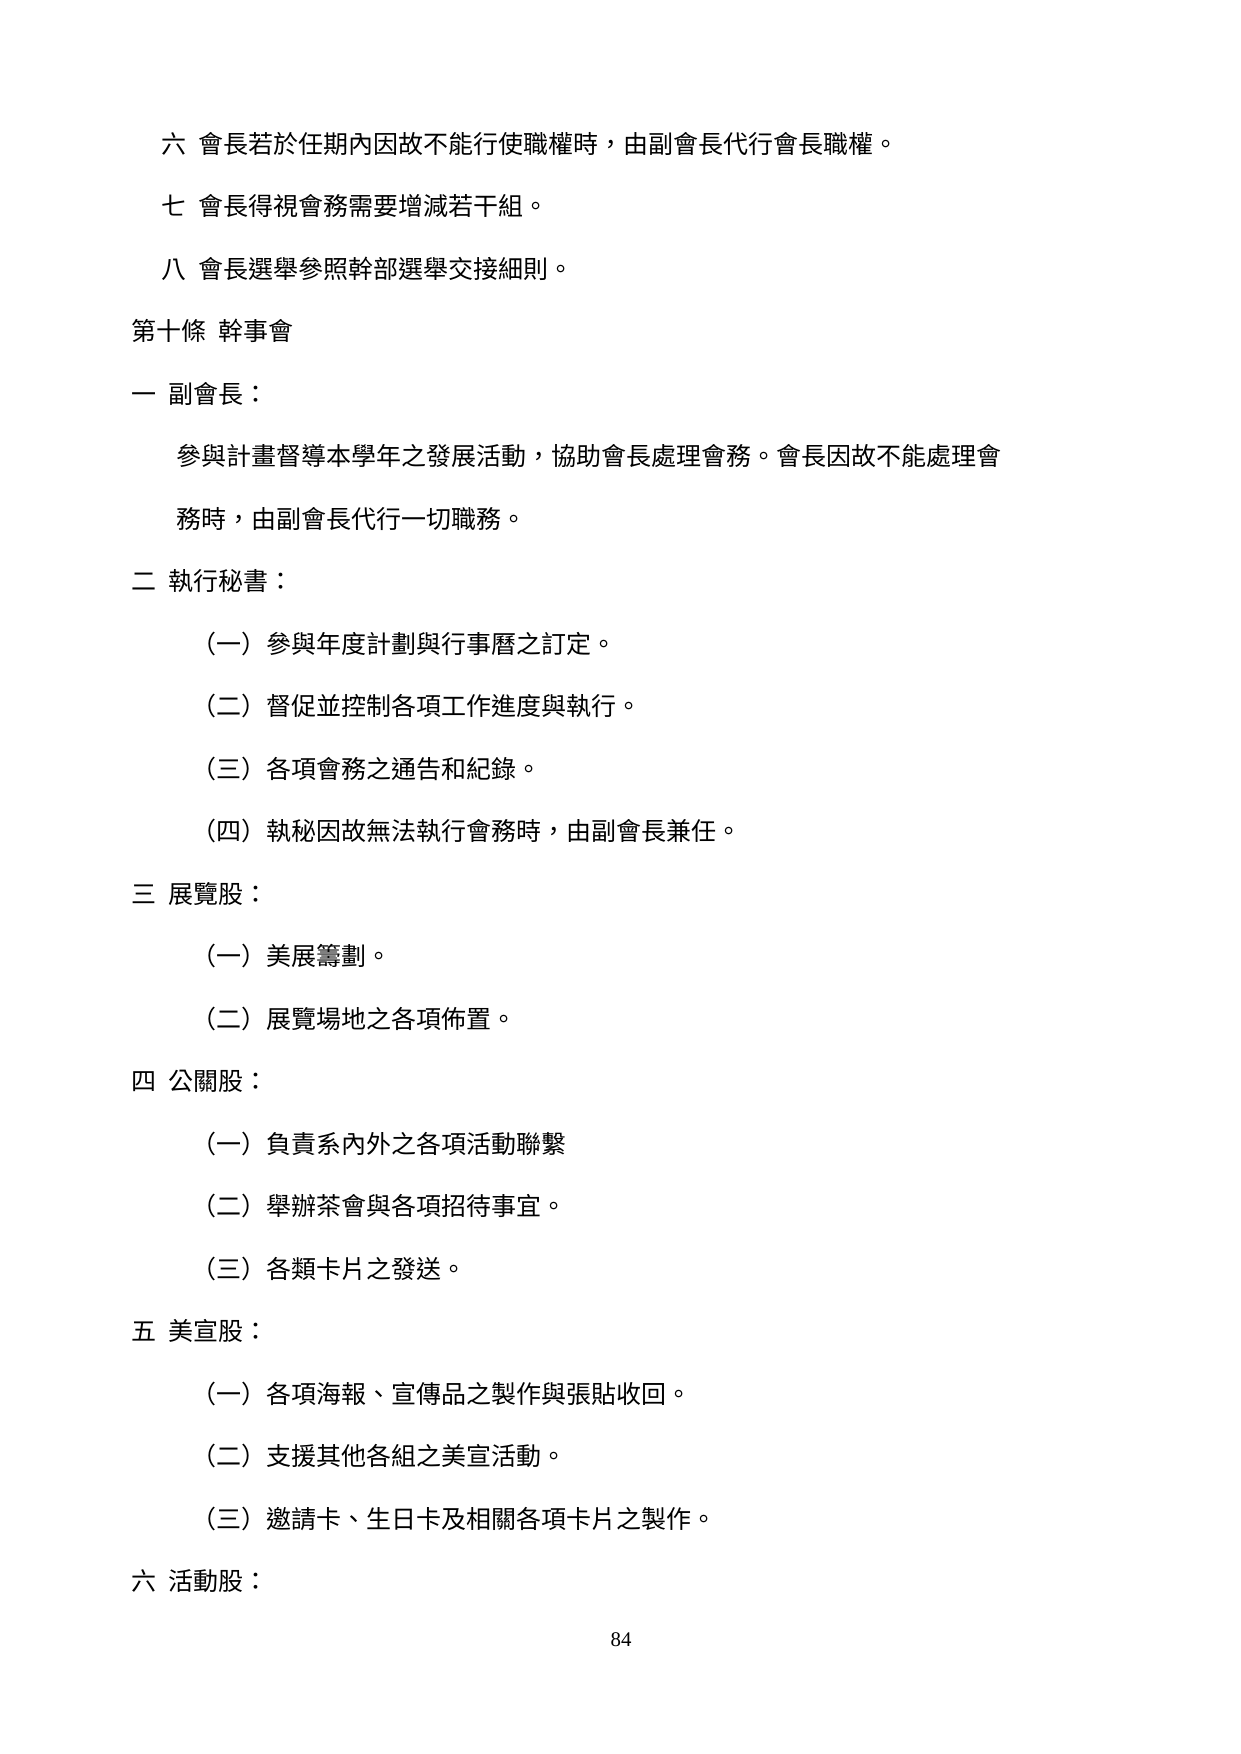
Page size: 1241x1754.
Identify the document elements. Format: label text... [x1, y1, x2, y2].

text 務時，由副會長代行一切職務。 [131, 476, 1110, 538]
text （三）邀請卡、生日卡及相關各項卡片之製作。 [131, 1476, 1110, 1538]
text 六 會長若於任期內因故不能行使職權時，由副會長代行會長職權。 [131, 101, 1110, 163]
text （一）負責系內外之各項活動聯繫 [131, 1101, 1110, 1163]
text （一）各項海報、宣傳品之製作與張貼收回。 [131, 1351, 1110, 1413]
text （二）督促並控制各項工作進度與執行。 [131, 663, 1110, 726]
text 參與計畫督導本學年之發展活動，協助會長處理會務。會長因故不能處理會 [131, 413, 1110, 476]
text 三 展覽股： [131, 851, 1110, 913]
text （一）美展籌劃。 [131, 913, 1110, 976]
text 六 活動股： [131, 1538, 1110, 1601]
text 七 會長得視會務需要增減若干組。 [131, 163, 1110, 226]
text （三）各項會務之通告和紀錄。 [131, 726, 1110, 788]
text （三）各類卡片之發送。 [131, 1226, 1110, 1288]
text （四）執秘因故無法執行會務時，由副會長兼任。 [131, 788, 1110, 851]
text 八 會長選舉參照幹部選舉交接細則。 [131, 226, 1110, 288]
text （一）參與年度計劃與行事曆之訂定。 [131, 601, 1110, 663]
text （二）展覽場地之各項佈置。 [131, 976, 1110, 1038]
text 第十條 幹事會 [131, 288, 1110, 351]
text 一 副會長： [131, 351, 1110, 413]
text 五 美宣股： [131, 1288, 1110, 1351]
text （二）支援其他各組之美宣活動。 [131, 1413, 1110, 1476]
text 二 執行秘書： [131, 538, 1110, 601]
text 四 公關股： [131, 1038, 1110, 1101]
text （二）舉辦茶會與各項招待事宜。 [131, 1163, 1110, 1226]
